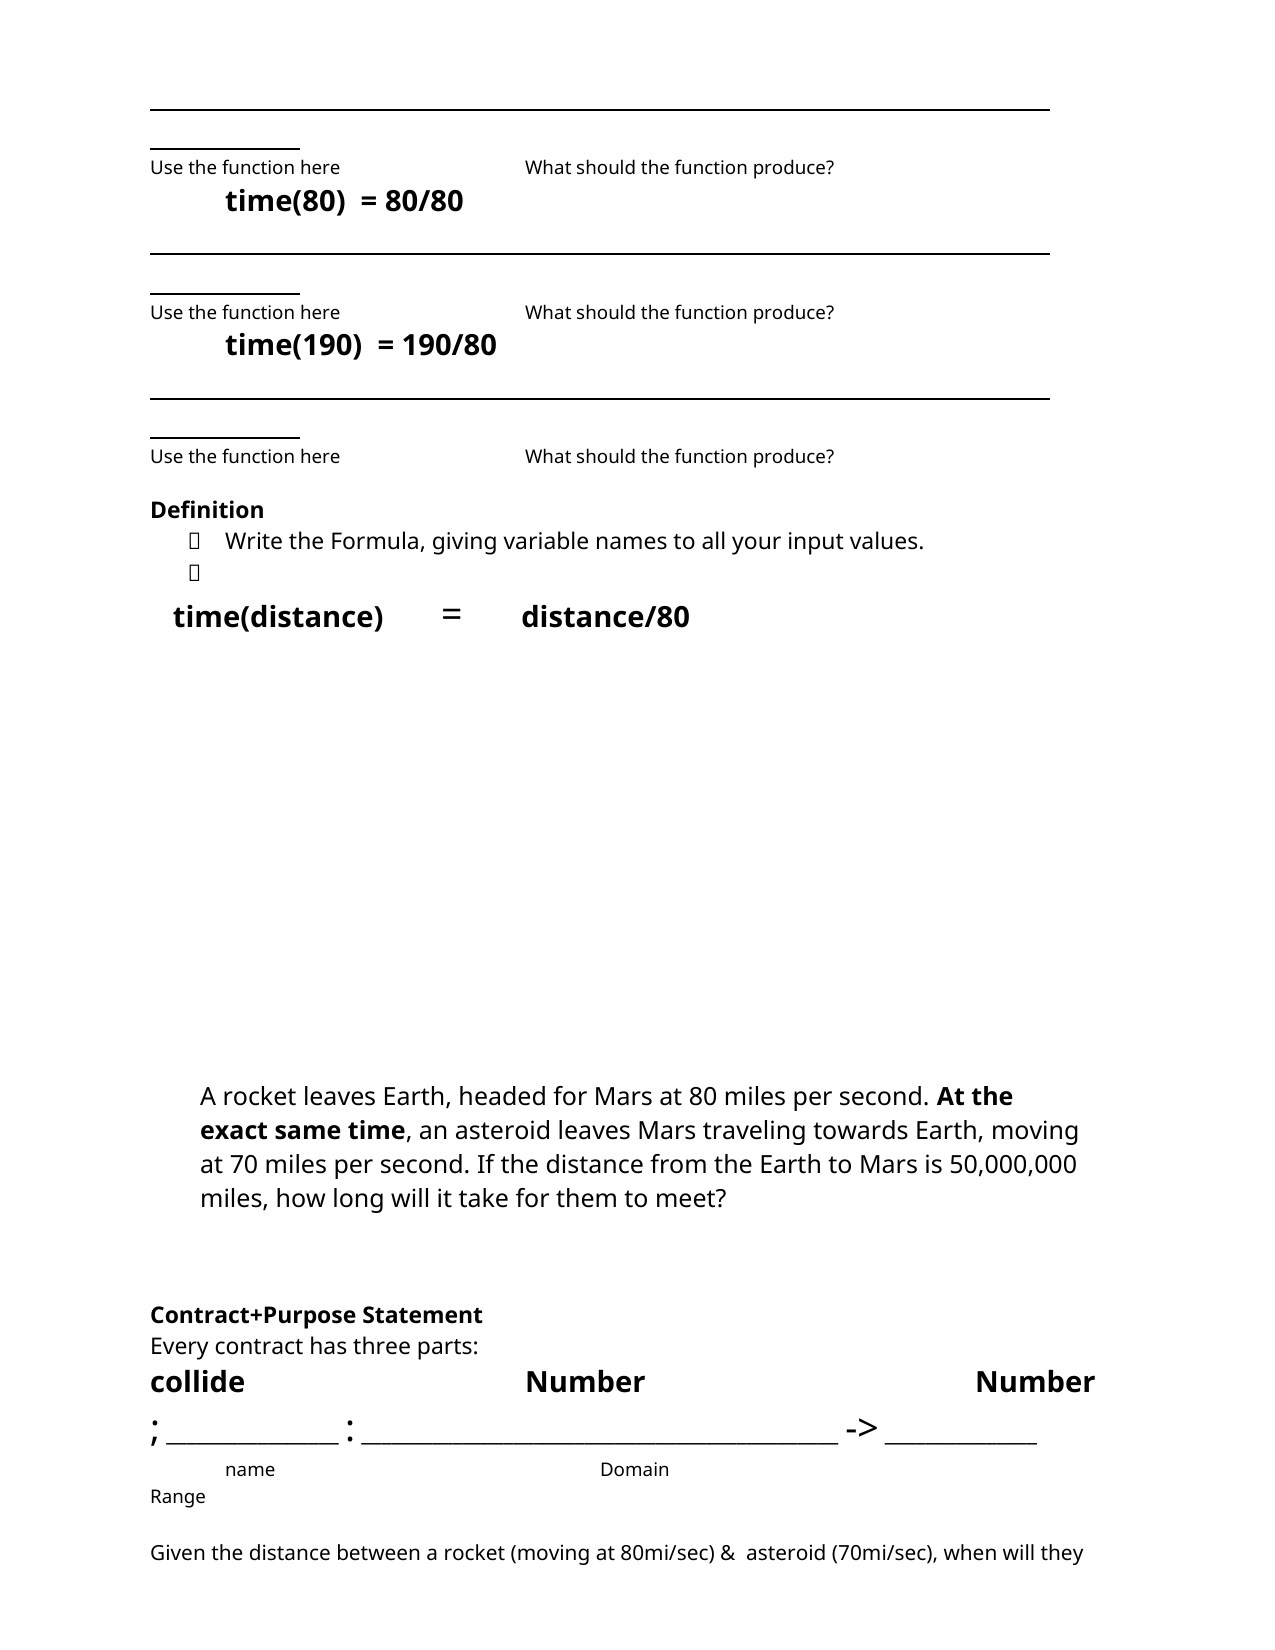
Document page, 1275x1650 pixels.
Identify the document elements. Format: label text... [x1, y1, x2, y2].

list Write the Formula, giving variable names to all your input values. [187, 525, 1125, 557]
text Use the function here What should the function produce? [150, 443, 1125, 469]
text time(80) = 80/80 [150, 180, 1125, 219]
text Given the distance between a rocket (moving at 80mi/sec) & asteroid (70mi/sec), when will they [150, 1538, 1125, 1566]
text A rocket leaves Earth, headed for Mars at 80 miles per second. At the exact same time, an asteroid leaves Mars traveling towards Earth, moving at 70 miles per second. If the distance from the Earth to Mars is 50,000,000 miles, how long will it take for them to meet? [200, 1079, 1086, 1215]
text name Domain Range [150, 1452, 1125, 1509]
text ; _________________ : _______________________________________________ -> _______________ [150, 1401, 1125, 1452]
text Contract+Purpose Statement [150, 1299, 1125, 1330]
text collide Number Number [150, 1361, 1125, 1401]
text Use the function here What should the function produce? [150, 154, 1125, 180]
text Every contract has three parts: [150, 1330, 1125, 1361]
text time(distance) = distance/80 [150, 588, 1125, 639]
text Design Recipe [150, 955, 1125, 1006]
text Use the function here What should the function produce? [150, 299, 1125, 324]
text Definition [150, 494, 1125, 525]
text time(190) = 190/80 [150, 324, 1125, 364]
